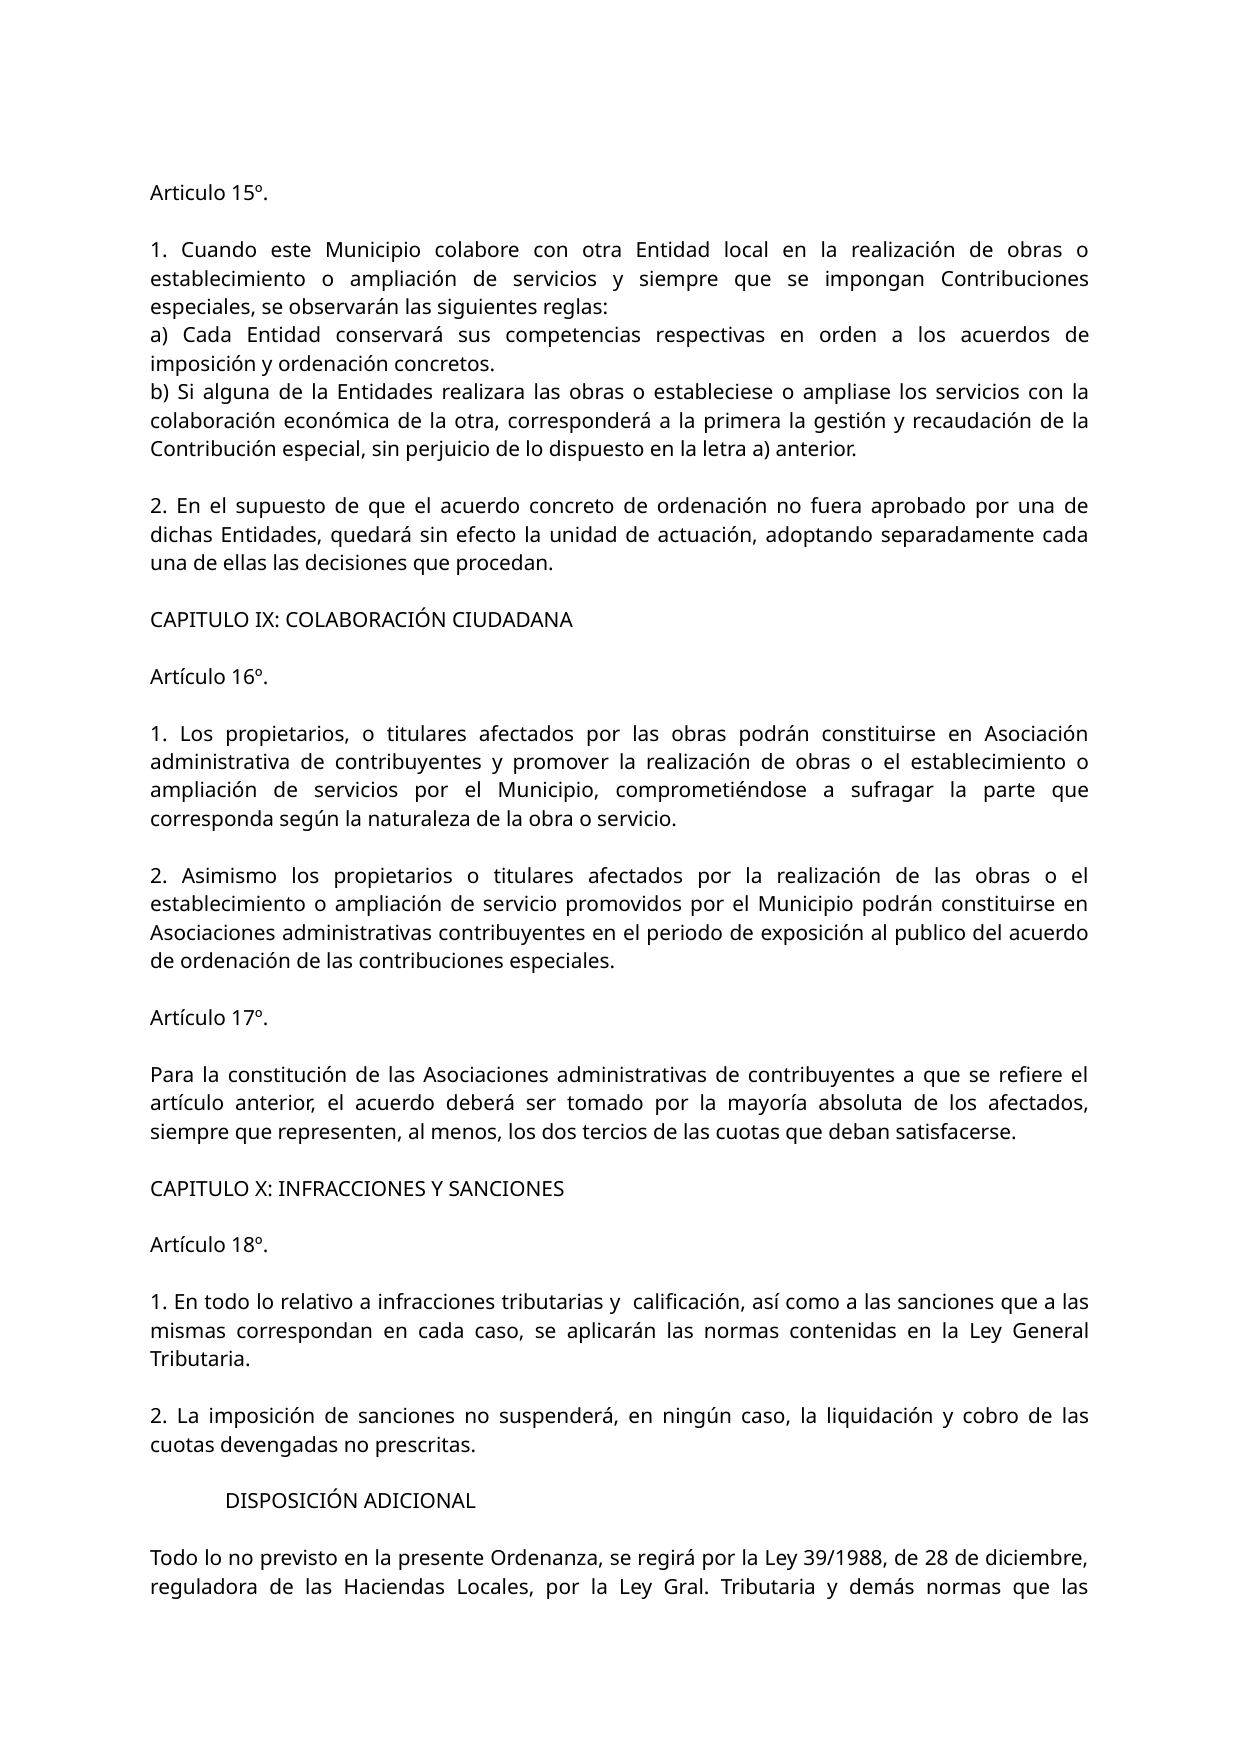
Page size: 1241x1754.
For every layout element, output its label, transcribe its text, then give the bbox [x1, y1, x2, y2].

text Para la constitución de las Asociaciones administrativas de contribuyentes a que se refiere el artículo anterior, el acuerdo deberá ser tomado por la mayoría absoluta de los afectados, siempre que representen, al menos, los dos tercios de las cuotas que deban satisfacerse. [150, 1060, 1090, 1145]
text Artículo 16º. [150, 662, 1090, 690]
text DISPOSICIÓN ADICIONAL [150, 1487, 1090, 1515]
text 2. En el supuesto de que el acuerdo concreto de ordenación no fuera aprobado por una de dichas Entidades, quedará sin efecto la unidad de actuación, adoptando separadamente cada una de ellas las decisiones que procedan. [150, 491, 1090, 577]
text 1. En todo lo relativo a infracciones tributarias y calificación, así como a las sanciones que a las mismas correspondan en cada caso, se aplicarán las normas contenidas en la Ley General Tributaria. [150, 1287, 1090, 1373]
text 2. La imposición de sanciones no suspenderá, en ningún caso, la liquidación y cobro de las cuotas devengadas no prescritas. [150, 1401, 1090, 1458]
text Todo lo no previsto en la presente Ordenanza, se regirá por la Ley 39/1988, de 28 de diciembre, reguladora de las Haciendas Locales, por la Ley Gral. Tributaria y demás normas que las [150, 1543, 1090, 1600]
text CAPITULO IX: COLABORACIÓN CIUDADANA [150, 605, 1090, 633]
text Articulo 15º. [150, 178, 1090, 207]
text b) Si alguna de la Entidades realizara las obras o estableciese o ampliase los servicios con la colaboración económica de la otra, corresponderá a la primera la gestión y recaudación de la Contribución especial, sin perjuicio de lo dispuesto en la letra a) anterior. [150, 377, 1090, 463]
text 1. Los propietarios, o titulares afectados por las obras podrán constituirse en Asociación administrativa de contribuyentes y promover la realización de obras o el establecimiento o ampliación de servicios por el Municipio, comprometiéndose a sufragar la parte que corresponda según la naturaleza de la obra o servicio. [150, 719, 1090, 832]
text Artículo 17º. [150, 1003, 1090, 1032]
text Artículo 18º. [150, 1231, 1090, 1259]
text CAPITULO X: INFRACCIONES Y SANCIONES [150, 1174, 1090, 1202]
text 1. Cuando este Municipio colabore con otra Entidad local en la realización de obras o establecimiento o ampliación de servicios y siempre que se impongan Contribuciones especiales, se observarán las siguientes reglas: [150, 235, 1090, 321]
text 2. Asimismo los propietarios o titulares afectados por la realización de las obras o el establecimiento o ampliación de servicio promovidos por el Municipio podrán constituirse en Asociaciones administrativas contribuyentes en el periodo de exposición al publico del acuerdo de ordenación de las contribuciones especiales. [150, 861, 1090, 975]
text a) Cada Entidad conservará sus competencias respectivas en orden a los acuerdos de imposición y ordenación concretos. [150, 321, 1090, 377]
